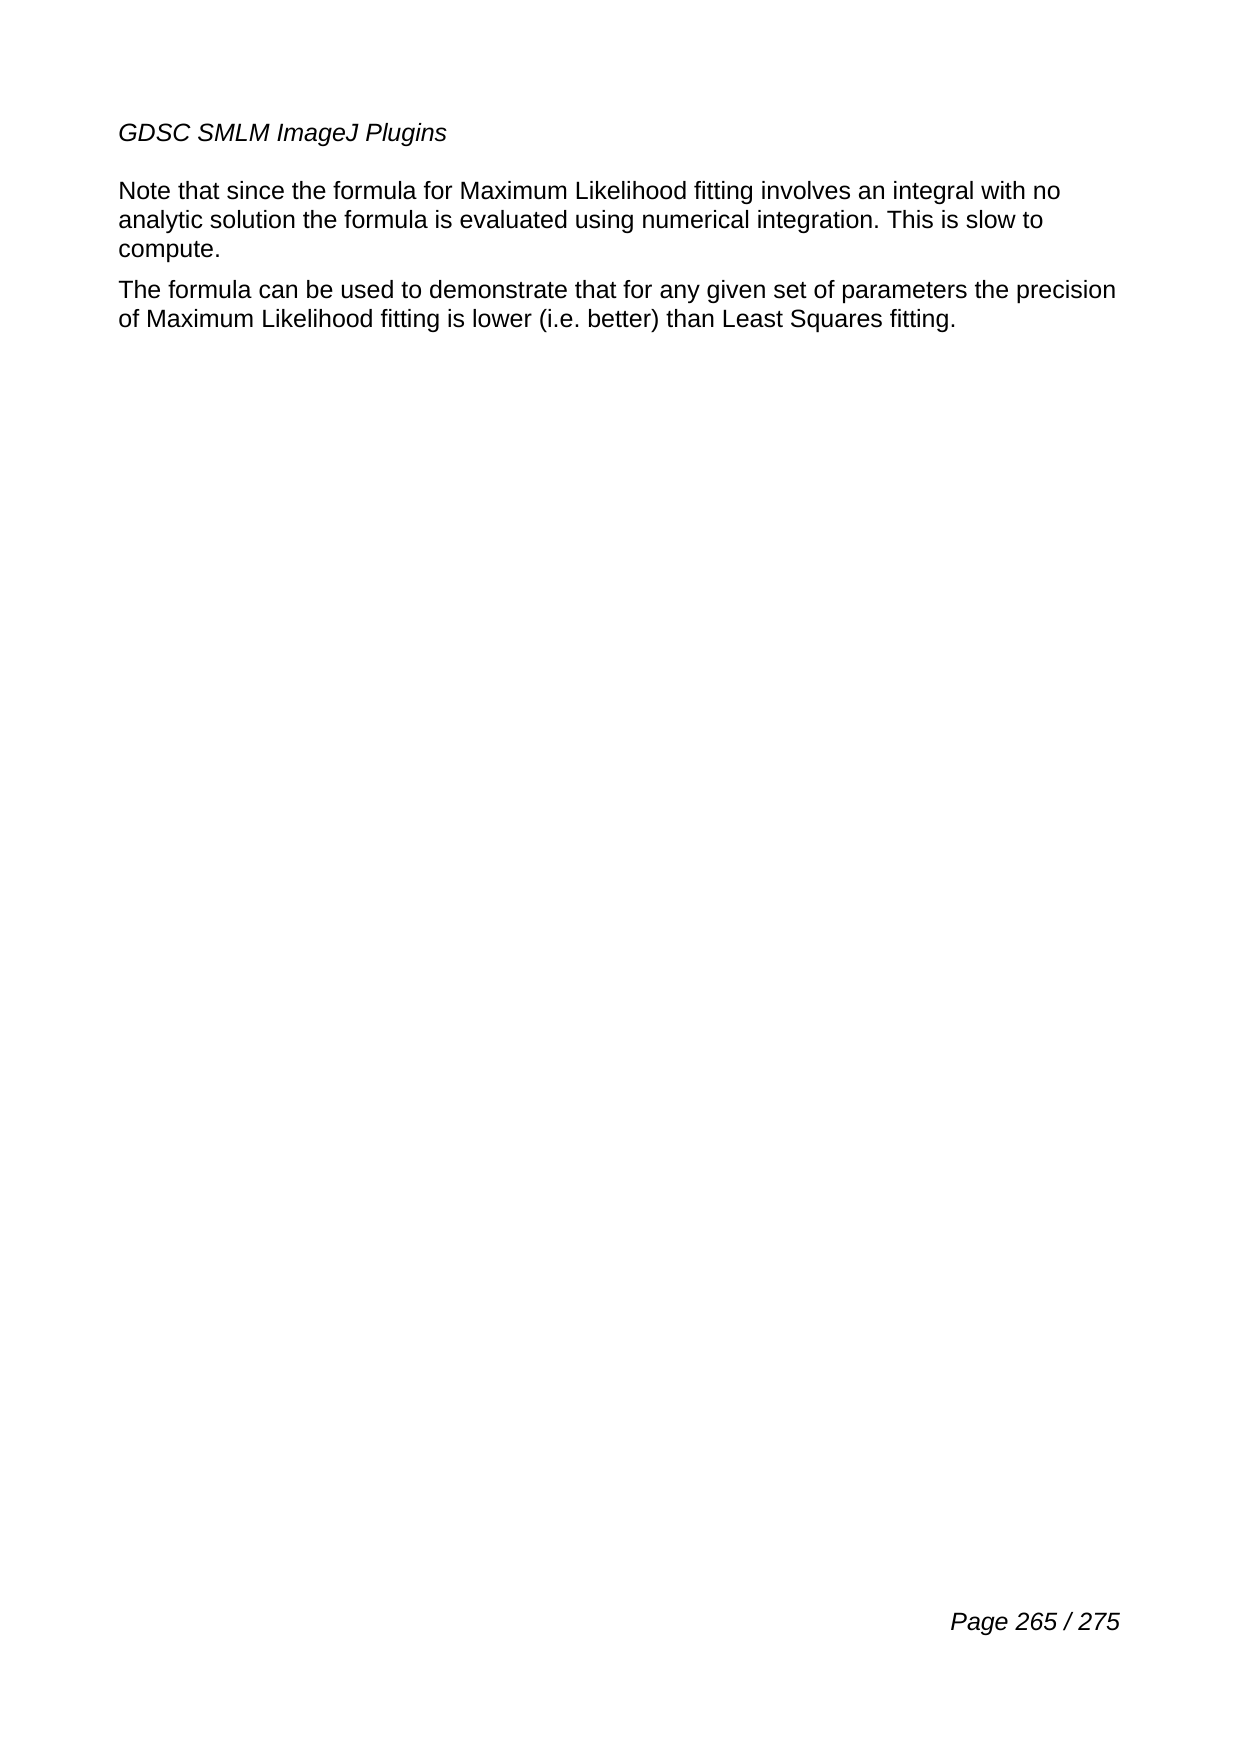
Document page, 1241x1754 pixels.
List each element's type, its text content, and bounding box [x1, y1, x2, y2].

text Note that since the formula for Maximum Likelihood fitting involves an integral with no analytic solution the formula is evaluated using numerical integration. This is slow to compute. [118, 176, 1122, 263]
text The formula can be used to demonstrate that for any given set of parameters the precision of Maximum Likelihood fitting is lower (i.e. better) than Least Squares fitting. [118, 275, 1122, 332]
